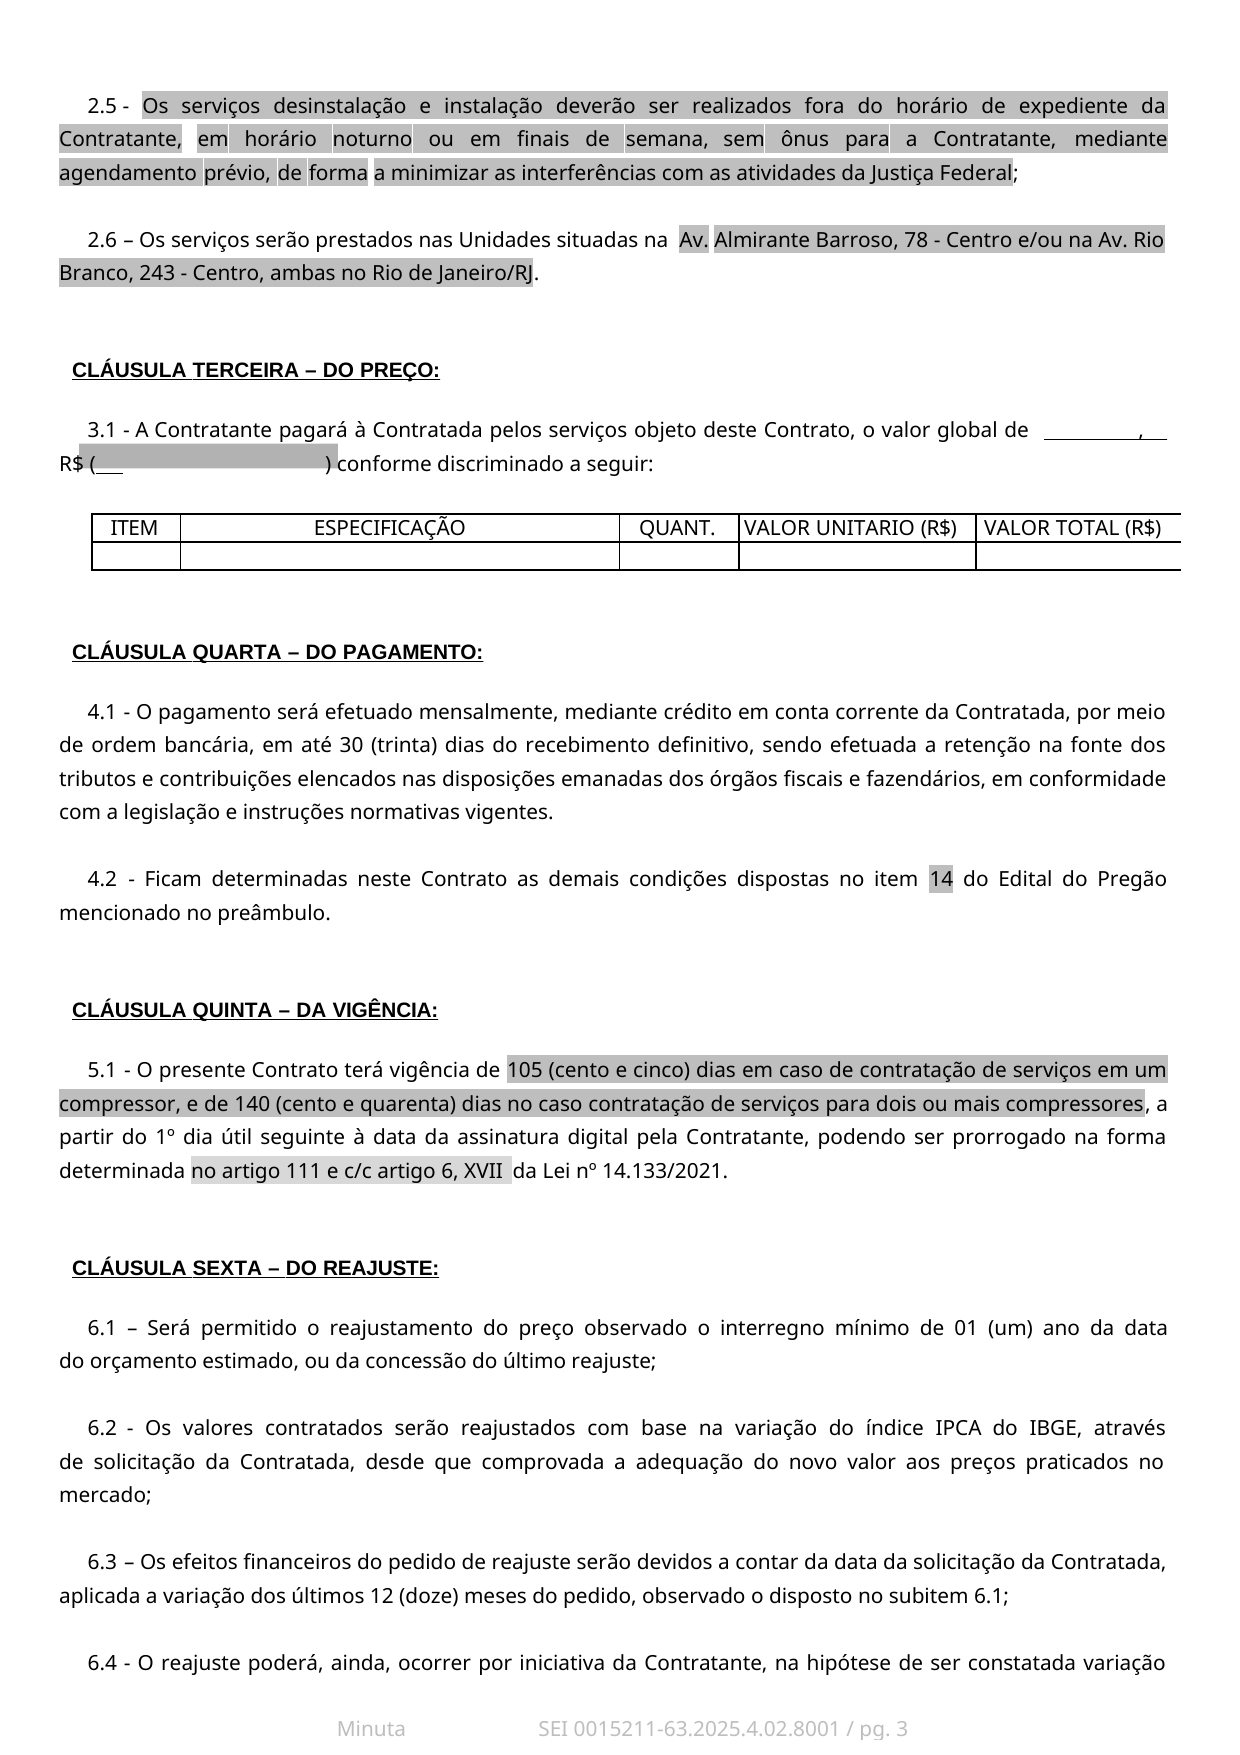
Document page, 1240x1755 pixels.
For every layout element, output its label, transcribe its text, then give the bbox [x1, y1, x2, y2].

list – Será permitido o reajustamento do preço observado o interregno mínimo de 01 (um) ano da data do orçamento estimado, ou da concessão do último reajuste; [59, 1313, 1168, 1375]
list , [1044, 415, 1167, 439]
subtitle CLÁUSULA SEXTA – DO REAJUSTE: [72, 1256, 1181, 1280]
list - O presente Contrato terá vigência de 105 (cento e cinco) dias em caso de contratação de serviços em um compressor, e de 140 (cento e quarenta) dias no caso contratação de serviços para dois ou mais compressores, a partir do 1º dia útil seguinte à data da assinatura digital pela Contratante, podendo ser prorrogado na forma determinada no artigo 111 e c/c artigo 6, XVII da Lei nº 14.133/2021. [59, 1055, 1168, 1184]
subtitle CLÁUSULA QUINTA – DA VIGÊNCIA: [72, 998, 1181, 1022]
table_header ITEM [93, 515, 180, 541]
table_header VALOR UNITARIO (R$) [740, 515, 975, 541]
subtitle CLÁUSULA TERCEIRA – DO PREÇO: [72, 358, 1181, 382]
list - Os valores contratados serão reajustados com base na variação do índice IPCA do IBGE, através de solicitação da Contratada, desde que comprovada a adequação do novo valor aos preços praticados no mercado; [59, 1413, 1166, 1509]
table_header QUANT. [620, 515, 738, 541]
table_cell [620, 543, 738, 569]
table_cell [181, 543, 619, 569]
table_cell [93, 543, 180, 569]
list - Ficam determinadas neste Contrato as demais condições dispostas no item 14 do Edital do Pregão mencionado no preâmbulo. [59, 864, 1167, 926]
list - O reajuste poderá, ainda, ocorrer por iniciativa da Contratante, na hipótese de ser constatada variação [59, 1648, 1167, 1676]
list – Os serviços serão prestados nas Unidades situadas na Av. Almirante Barroso, 78 - Centro e/ou na Av. Rio Branco, 243 - Centro, ambas no Rio de Janeiro/RJ. [59, 225, 1165, 287]
subtitle CLÁUSULA QUARTA – DO PAGAMENTO: [72, 640, 1181, 664]
table_header ESPECIFICAÇÃO [181, 515, 619, 541]
list - O pagamento será efetuado mensalmente, mediante crédito em conta corrente da Contratada, por meio de ordem bancária, em até 30 (trinta) dias do recebimento definitivo, sendo efetuada a retenção na fonte dos tributos e contribuições elencados nas disposições emanadas dos órgãos fiscais e fazendários, em conformidade com a legislação e instruções normativas vigentes. [59, 697, 1167, 826]
table_cell [740, 543, 975, 569]
list – Os efeitos financeiros do pedido de reajuste serão devidos a contar da data da solicitação da Contratada, aplicada a variação dos últimos 12 (doze) meses do pedido, observado o disposto no subitem 6.1; [59, 1547, 1167, 1609]
table_cell [977, 543, 1181, 569]
table_header VALOR TOTAL (R$) [977, 515, 1181, 541]
list - A Contratante pagará à Contratada pelos serviços objeto deste Contrato, o valor global de R$ ( ) conforme discriminado a seguir: [59, 415, 1030, 477]
list - Os serviços desinstalação e instalação deverão ser realizados fora do horário de expediente da Contratante, em horário noturno ou em finais de semana, sem ônus para a Contratante, mediante agendamento prévio, de forma a minimizar as interferências com as atividades da Justiça Federal; [59, 91, 1168, 186]
